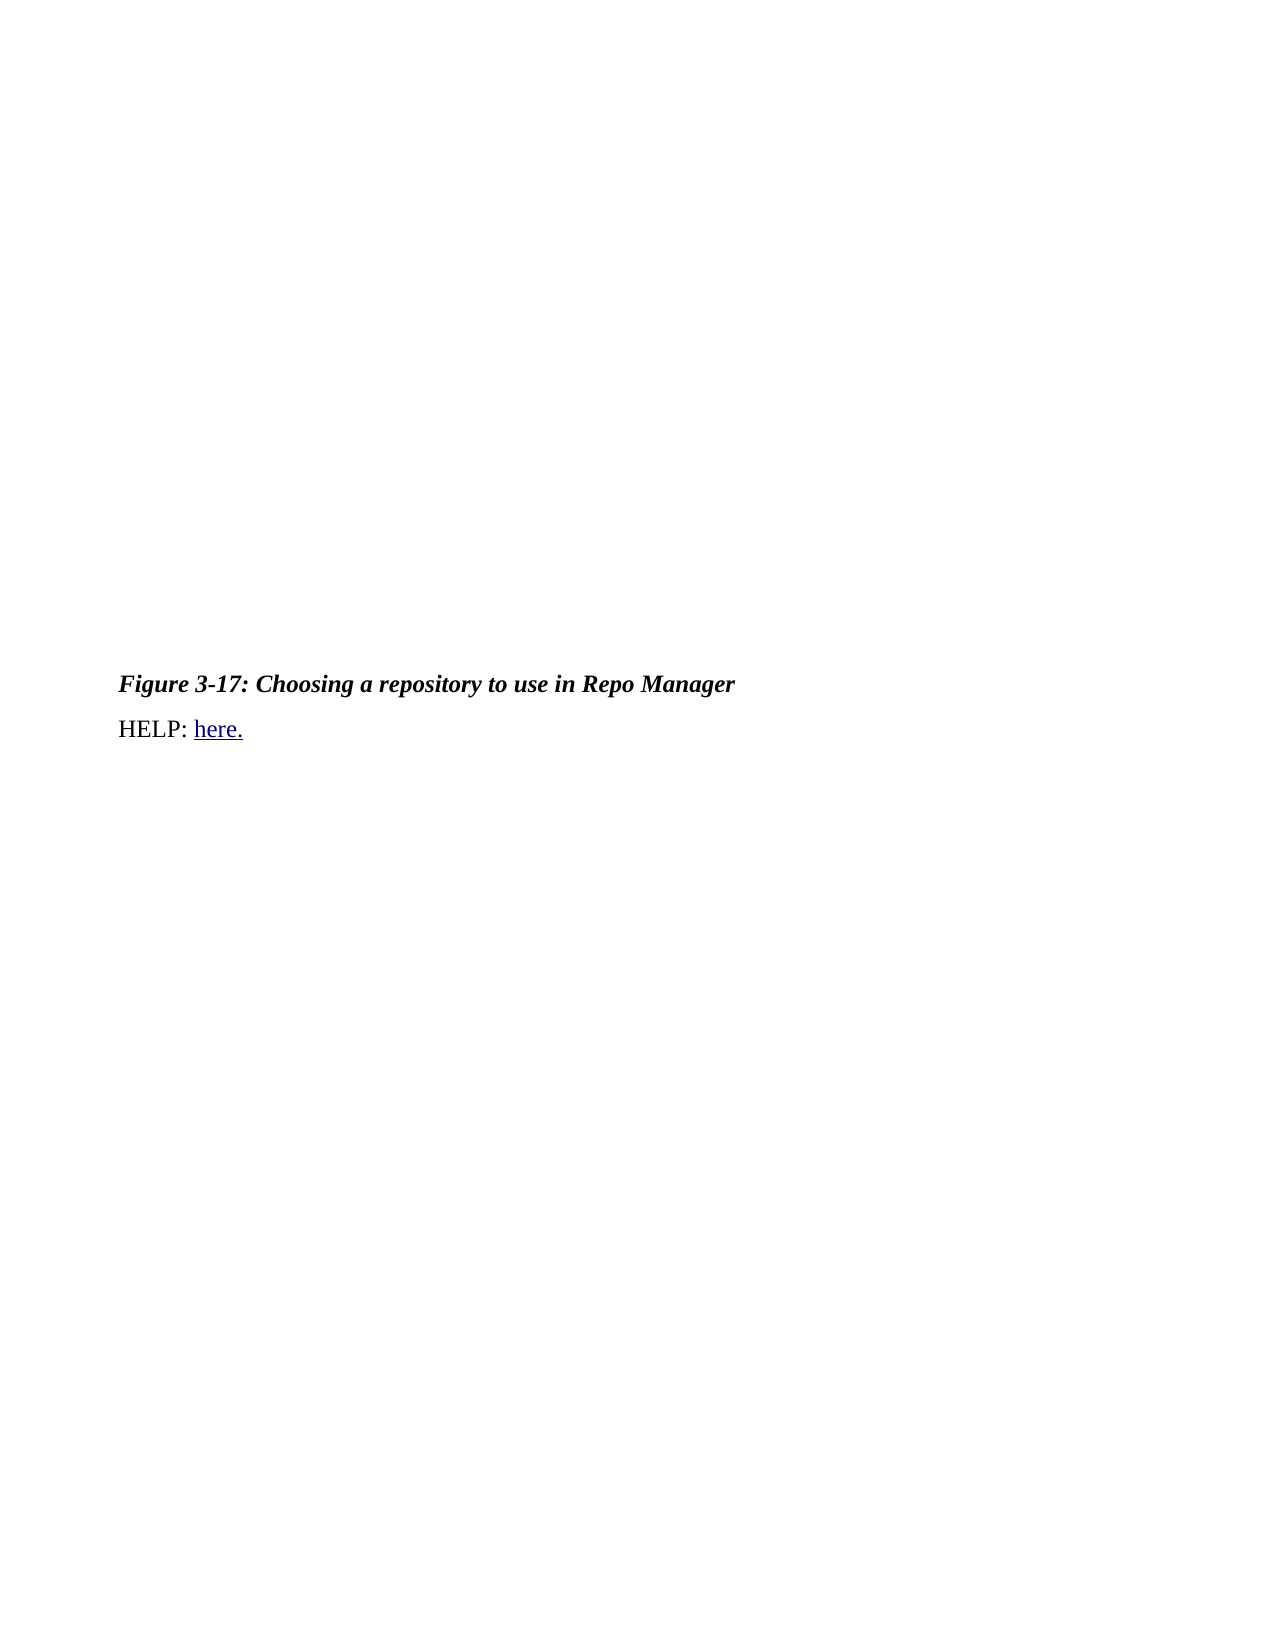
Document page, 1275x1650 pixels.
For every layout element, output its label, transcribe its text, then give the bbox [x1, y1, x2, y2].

text Figure 3-17: Choosing a repository to use in Repo Manager [118, 669, 1157, 698]
text HELP: here. [118, 714, 1157, 742]
